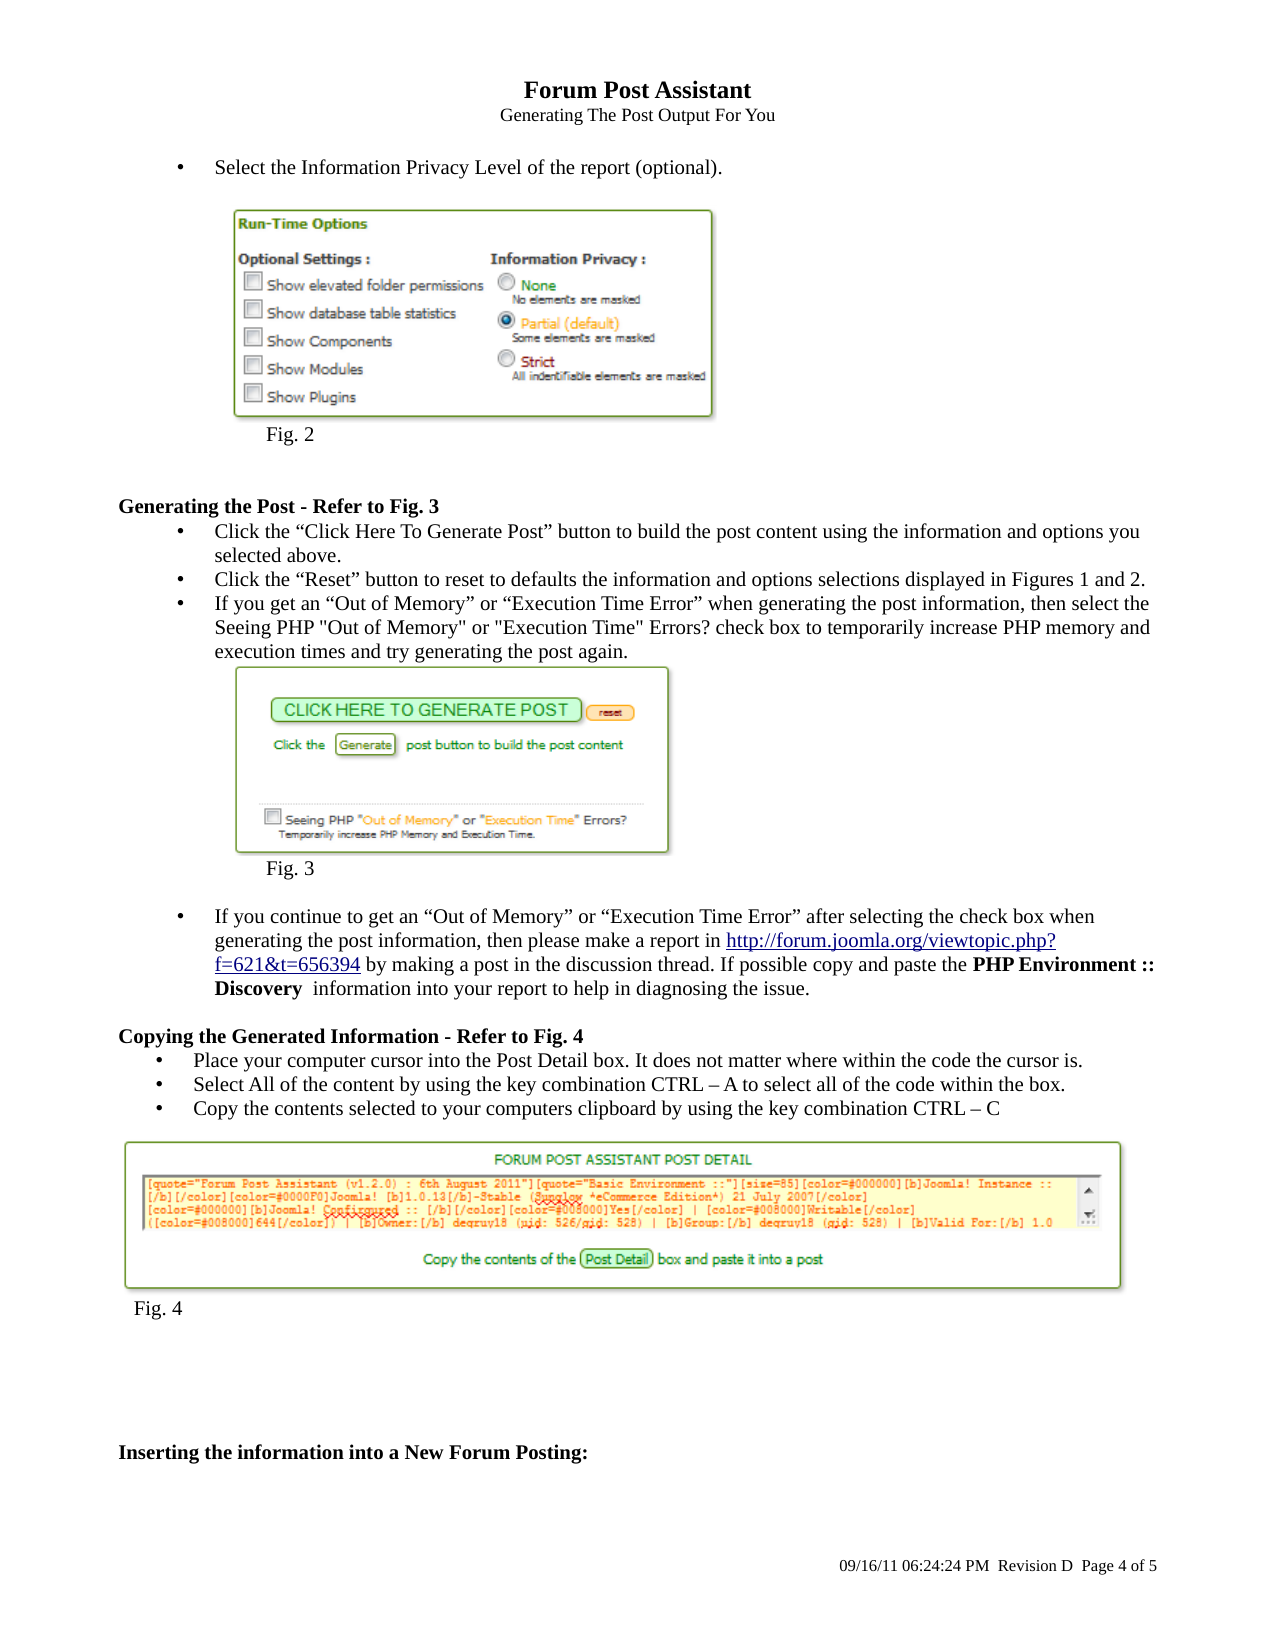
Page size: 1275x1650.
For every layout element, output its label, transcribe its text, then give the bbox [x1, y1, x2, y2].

list Place your computer cursor into the Post Detail box. It does not matter where within the code the cursor is. [156, 1048, 1157, 1072]
list Select All of the content by using the key combination CTRL – A to select all of the code within the box. [156, 1072, 1157, 1096]
list If you get an “Out of Memory” or “Execution Time Error” when generating the post information, then select the Seeing PHP "Out of Memory" or "Execution Time" Errors? check box to temporarily increase PHP memory and execution times and try generating the post again. [177, 591, 1157, 663]
text Copying the Generated Information - Refer to Fig. 4 [118, 1024, 1157, 1048]
list Click the “Reset” button to reset to defaults the information and options selections displayed in Figures 1 and 2. [177, 567, 1157, 591]
list Select the Information Privacy Level of the report (optional). [177, 155, 1157, 179]
text Fig. 3 [118, 663, 1157, 880]
text Fig. 4 [118, 1120, 1157, 1319]
list Click the “Click Here To Generate Post” button to build the post content using the information and options you selected above. [177, 518, 1157, 567]
text Fig. 2 [118, 203, 1157, 446]
text Generating the Post - Refer to Fig. 3 [118, 494, 1157, 518]
list If you continue to get an “Out of Memory” or “Execution Time Error” after selecting the check box when generating the post information, then please make a report in http://forum.joomla.org/viewtopic.php?f=621&t=656394 by making a post in the discussion thread. If possible copy and paste the PHP Environment :: Discovery information into your report to help in diagnosing the issue. [177, 904, 1157, 1000]
list Copy the contents selected to your computers clipboard by using the key combination CTRL – C [156, 1096, 1157, 1120]
text Inserting the information into a New Forum Posting: [118, 1440, 1157, 1464]
